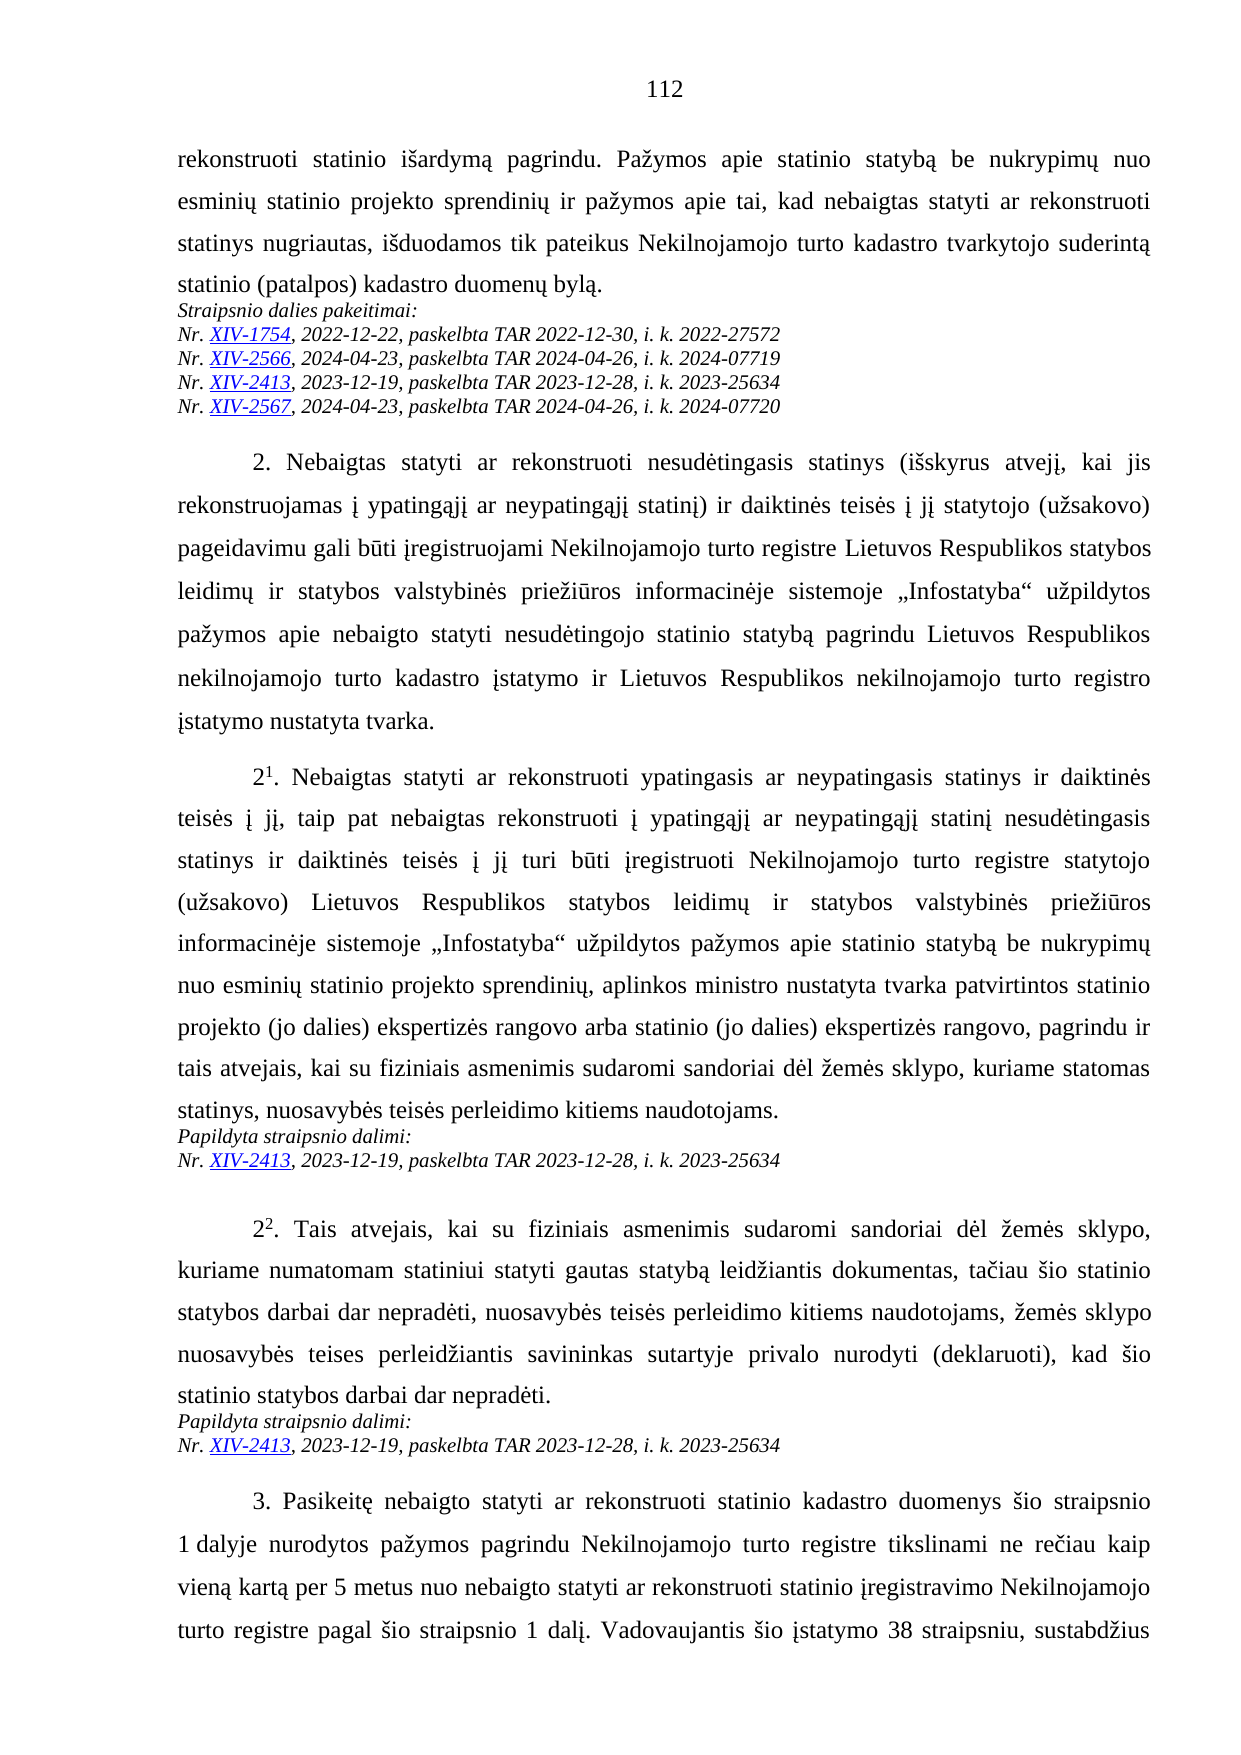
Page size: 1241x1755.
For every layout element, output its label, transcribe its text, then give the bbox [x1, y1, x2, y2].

text rekonstruoti statinio išardymą pagrindu. Pažymos apie statinio statybą be nukrypimų nuo esminių statinio projekto sprendinių ir pažymos apie tai, kad nebaigtas statyti ar rekonstruoti statinys nugriautas, išduodamos tik pateikus Nekilnojamojo turto kadastro tvarkytojo suderintą statinio (patalpos) kadastro duomenų bylą. [177, 131, 1152, 298]
text Nr. XIV-1754, 2022-12-22, paskelbta TAR 2022-12-30, i. k. 2022-27572 [177, 322, 1152, 346]
text 3. Pasikeitę nebaigto statyti ar rekonstruoti statinio kadastro duomenys šio straipsnio 1 dalyje nurodytos pažymos pagrindu Nekilnojamojo turto registre tikslinami ne rečiau kaip vieną kartą per 5 metus nuo nebaigto statyti ar rekonstruoti statinio įregistravimo Nekilnojamojo turto registre pagal šio straipsnio 1 dalį. Vadovaujantis šio įstatymo 38 straipsniu, sustabdžius [177, 1486, 1152, 1644]
text Nr. XIV-2567, 2024-04-23, paskelbta TAR 2024-04-26, i. k. 2024-07720 [177, 394, 1152, 418]
text Nr. XIV-2413, 2023-12-19, paskelbta TAR 2023-12-28, i. k. 2023-25634 [177, 1433, 1152, 1457]
text Nr. XIV-2413, 2023-12-19, paskelbta TAR 2023-12-28, i. k. 2023-25634 [177, 370, 1152, 394]
text Papildyta straipsnio dalimi: [177, 1124, 1152, 1148]
text Straipsnio dalies pakeitimai: [177, 298, 1152, 322]
text Nr. XIV-2413, 2023-12-19, paskelbta TAR 2023-12-28, i. k. 2023-25634 [177, 1148, 1152, 1172]
text Papildyta straipsnio dalimi: [177, 1409, 1152, 1433]
text Nr. XIV-2566, 2024-04-23, paskelbta TAR 2024-04-26, i. k. 2024-07719 [177, 346, 1152, 370]
text 21. Nebaigtas statyti ar rekonstruoti ypatingasis ar neypatingasis statinys ir daiktinės teisės į jį, taip pat nebaigtas rekonstruoti į ypatingąjį ar neypatingąjį statinį nesudėtingasis statinys ir daiktinės teisės į jį turi būti įregistruoti Nekilnojamojo turto registre statytojo (užsakovo) Lietuvos Respublikos statybos leidimų ir statybos valstybinės priežiūros informacinėje sistemoje „Infostatyba“ užpildytos pažymos apie statinio statybą be nukrypimų nuo esminių statinio projekto sprendinių, aplinkos ministro nustatyta tvarka patvirtintos statinio projekto (jo dalies) ekspertizės rangovo arba statinio (jo dalies) ekspertizės rangovo, pagrindu ir tais atvejais, kai su fiziniais asmenimis sudaromi sandoriai dėl žemės sklypo, kuriame statomas statinys, nuosavybės teisės perleidimo kitiems naudotojams. [177, 749, 1152, 1124]
text 2. Nebaigtas statyti ar rekonstruoti nesudėtingasis statinys (išskyrus atvejį, kai jis rekonstruojamas į ypatingąjį ar neypatingąjį statinį) ir daiktinės teisės į jį statytojo (užsakovo) pageidavimu gali būti įregistruojami Nekilnojamojo turto registre Lietuvos Respublikos statybos leidimų ir statybos valstybinės priežiūros informacinėje sistemoje „Infostatyba“ užpildytos pažymos apie nebaigto statyti nesudėtingojo statinio statybą pagrindu Lietuvos Respublikos nekilnojamojo turto kadastro įstatymo ir Lietuvos Respublikos nekilnojamojo turto registro įstatymo nustatyta tvarka. [177, 447, 1152, 734]
text 22. Tais atvejais, kai su fiziniais asmenimis sudaromi sandoriai dėl žemės sklypo, kuriame numatomam statiniui statyti gautas statybą leidžiantis dokumentas, tačiau šio statinio statybos darbai dar nepradėti, nuosavybės teisės perleidimo kitiems naudotojams, žemės sklypo nuosavybės teises perleidžiantis savininkas sutartyje privalo nurodyti (deklaruoti), kad šio statinio statybos darbai dar nepradėti. [177, 1201, 1152, 1409]
